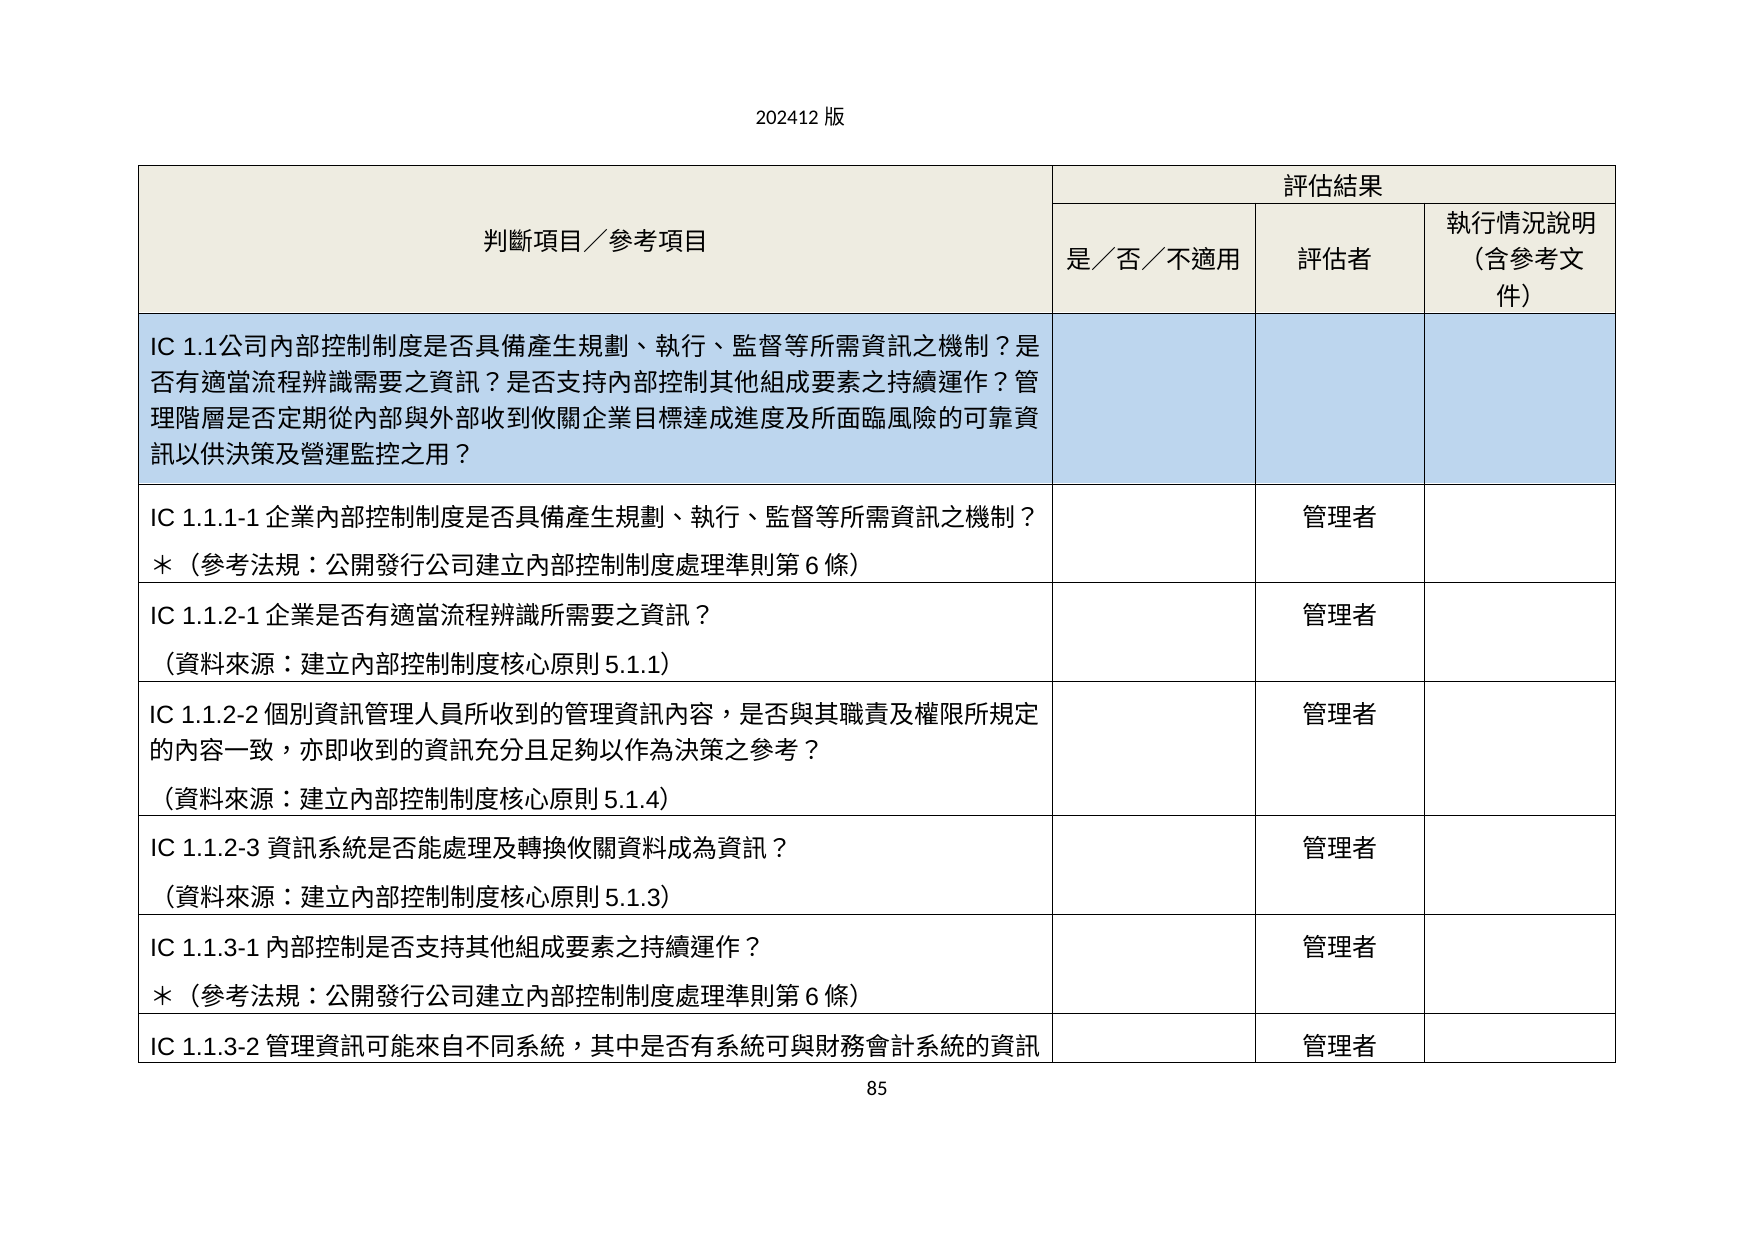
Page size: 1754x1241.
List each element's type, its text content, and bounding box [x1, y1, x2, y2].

table_cell [1425, 314, 1615, 483]
table_cell [1053, 1014, 1255, 1062]
table_header 判斷項目／參考項目 [139, 166, 1052, 312]
table_cell 管理者 [1256, 915, 1424, 1012]
table_cell [1053, 583, 1255, 681]
table_header 評估結果 [1053, 166, 1615, 203]
table_cell IC 1.1.3-1內部控制是否支持其他組成要素之持續運作？ ＊（參考法規：公開發行公司建立內部控制制度處理準則第6條） [139, 915, 1052, 1012]
table_cell [1256, 314, 1424, 483]
table_cell [1425, 915, 1615, 1012]
table_cell 管理者 [1256, 682, 1424, 815]
table_cell IC 1.1.2-1企業是否有適當流程辨識所需要之資訊？ （資料來源：建立內部控制制度核心原則5.1.1） [139, 583, 1052, 681]
table_cell [1425, 682, 1615, 815]
table_cell 是／否／不適用 [1053, 204, 1255, 312]
table_cell [1053, 314, 1255, 483]
table_cell [1425, 1014, 1615, 1062]
table_cell [1053, 682, 1255, 815]
table_cell IC 1.1公司內部控制制度是否具備產生規劃、執行、監督等所需資訊之機制？是否有適當流程辨識需要之資訊？是否支持內部控制其他組成要素之持續運作？管理階層是否定期從內部與外部收到攸關企業目標達成進度及所面臨風險的可靠資訊以供決策及營運監控之用？ [139, 314, 1052, 483]
table_cell 管理者 [1256, 583, 1424, 681]
table_cell 管理者 [1256, 816, 1424, 914]
table_cell [1425, 816, 1615, 914]
table_cell IC 1.1.2-3 資訊系統是否能處理及轉換攸關資料成為資訊？ （資料來源：建立內部控制制度核心原則5.1.3） [139, 816, 1052, 914]
table_cell 執行情況說明 （含參考文件） [1425, 204, 1615, 312]
table_cell IC 1.1.3-2管理資訊可能來自不同系統，其中是否有系統可與財務會計系統的資訊 [139, 1014, 1052, 1062]
table_cell 評估者 [1256, 204, 1424, 312]
table_cell [1425, 583, 1615, 681]
table_cell IC 1.1.2-2個別資訊管理人員所收到的管理資訊內容，是否與其職責及權限所規定的內容一致，亦即收到的資訊充分且足夠以作為決策之參考？ （資料來源：建立內部控制制度核心原則5.1.4） [139, 682, 1052, 815]
table_cell [1053, 816, 1255, 914]
table_cell [1053, 485, 1255, 582]
table_cell IC 1.1.1-1企業內部控制制度是否具備產生規劃、執行、監督等所需資訊之機制？ ＊（參考法規：公開發行公司建立內部控制制度處理準則第6條） [139, 485, 1052, 582]
table_cell [1425, 485, 1615, 582]
table_cell 管理者 [1256, 1014, 1424, 1062]
table_cell 管理者 [1256, 485, 1424, 582]
table_cell [1053, 915, 1255, 1012]
